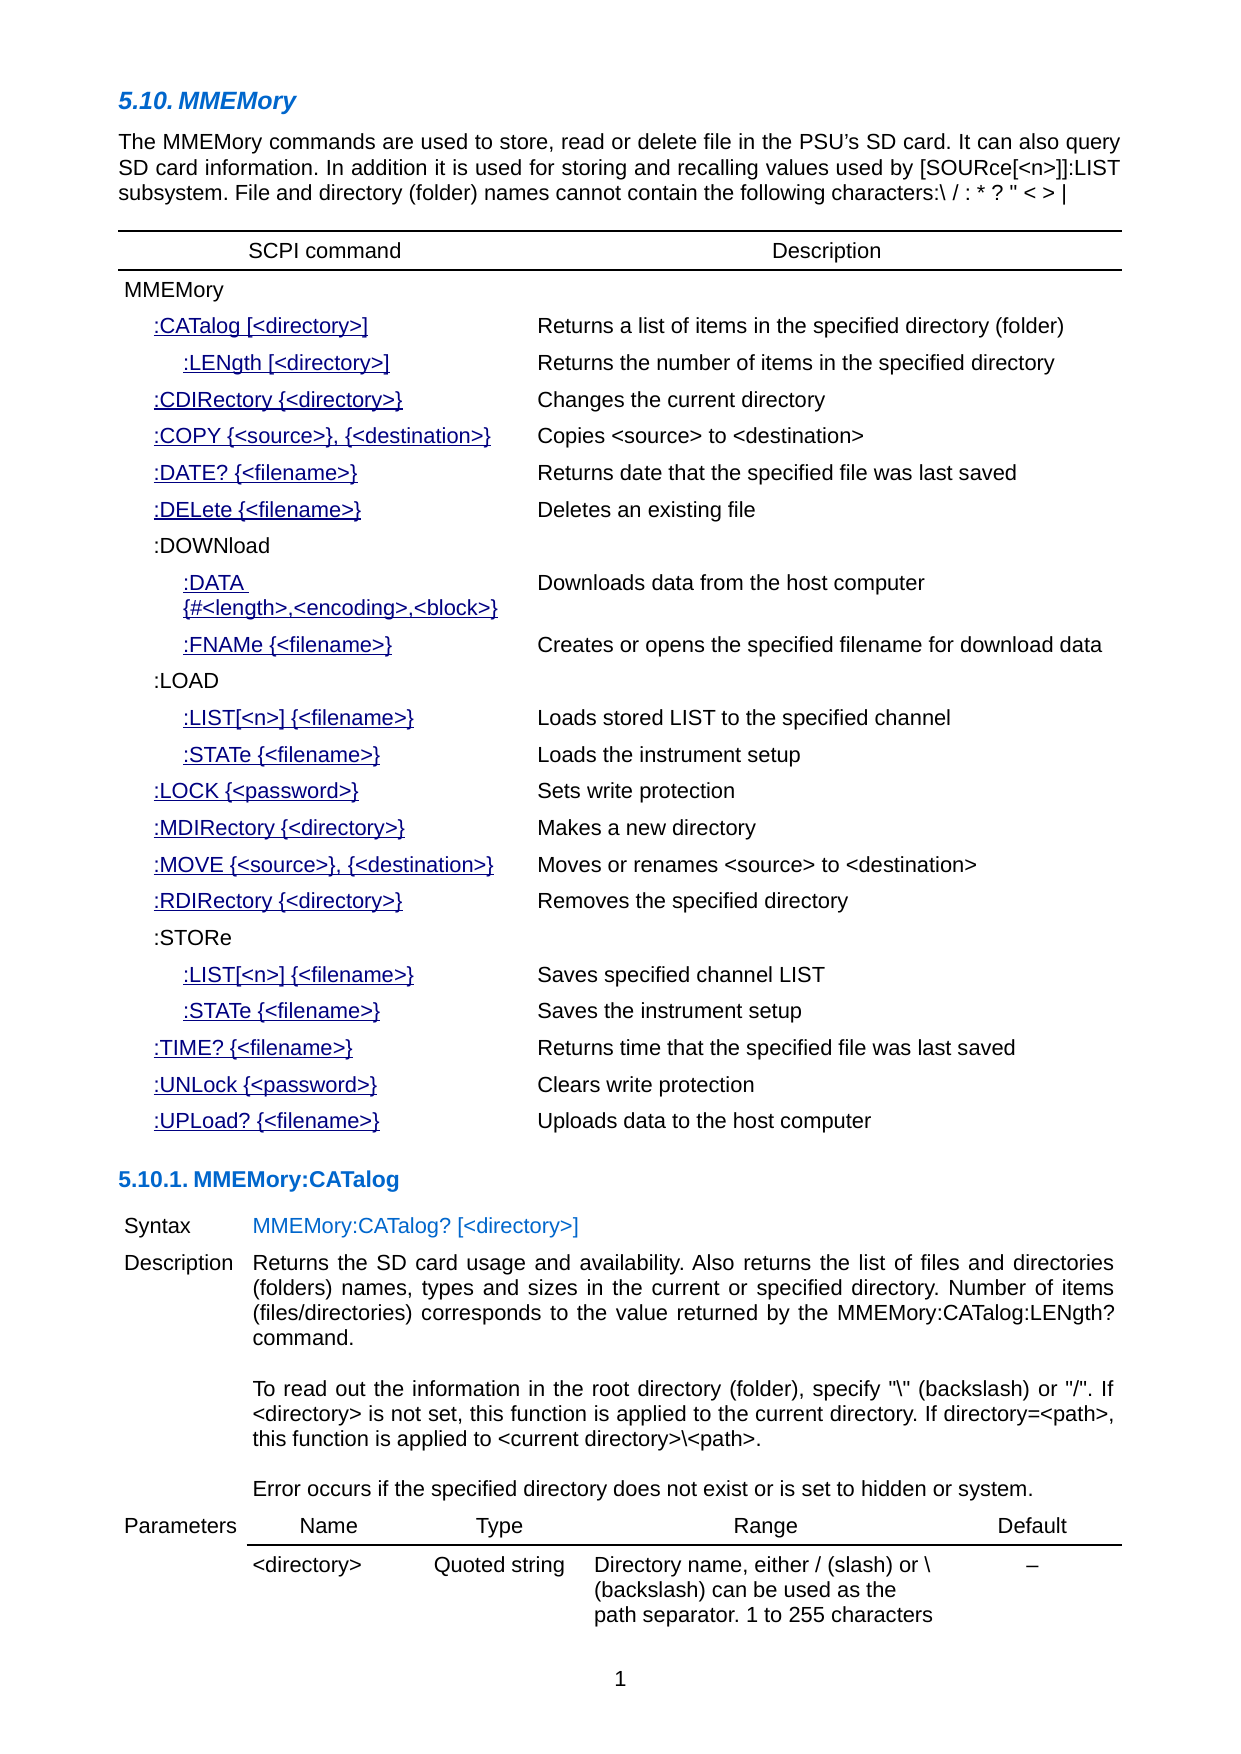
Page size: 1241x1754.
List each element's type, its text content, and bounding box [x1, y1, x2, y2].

table_cell :STATe {<filename>} [118, 993, 531, 1029]
table_cell :COPY {<source>}, {<destination>} [118, 418, 531, 454]
table_cell Loads stored LIST to the specified channel [531, 699, 1122, 736]
table_cell Description [118, 1244, 247, 1507]
table_cell Returns date that the specified file was last saved [531, 454, 1122, 491]
table_cell Creates or opens the specified filename for download data [531, 626, 1122, 663]
table_cell MMEMory [118, 271, 531, 307]
table_cell Saves specified channel LIST [531, 956, 1122, 993]
table_cell :MOVE {<source>}, {<destination>} [118, 846, 531, 883]
table_cell Returns the SD card usage and availability. Also returns the list of files and directories (folders) names, types and sizes in the current or specified directory. Number of items (files/directories) corresponds to the value returned by the MMEMory:CATalog:LENgth? command. To read out the information in the root directory (folder), specify "\" (backslash) or "/". If <directory> is not set, this function is applied to the current directory. If directory=<path>, this function is applied to <current directory>\<path>. Error occurs if the specified directory does not exist or is set to hidden or system. [247, 1244, 1122, 1507]
table_cell Parameters [118, 1507, 247, 1633]
table_cell Returns a list of items in the specified directory (folder) [531, 308, 1122, 344]
table_cell :CATalog [<directory>] [118, 308, 531, 344]
table_cell Removes the specified directory [531, 883, 1122, 919]
table_cell Returns time that the specified file was last saved [531, 1029, 1122, 1066]
table_cell :DATA {#<length>,<encoding>,<block>} [118, 564, 531, 626]
table_cell :UPLoad? {<filename>} [118, 1103, 531, 1139]
table_cell :MDIRectory {<directory>} [118, 809, 531, 846]
subtitle MMEMory [118, 86, 1122, 114]
table_cell Downloads data from the host computer [531, 564, 1122, 626]
table_cell :DELete {<filename>} [118, 491, 531, 527]
table_cell :DOWNload [118, 528, 531, 564]
table_cell [531, 528, 1122, 564]
table_cell Copies <source> to <destination> [531, 418, 1122, 454]
table_cell :LOAD [118, 663, 531, 699]
table_cell :LIST[<n>] {<filename>} [118, 699, 531, 736]
table_cell Makes a new directory [531, 809, 1122, 846]
table_cell :UNLock {<password>} [118, 1066, 531, 1103]
table_cell Default [943, 1507, 1122, 1544]
table_cell :TIME? {<filename>} [118, 1029, 531, 1066]
table_cell Type [410, 1507, 588, 1544]
table_cell Changes the current directory [531, 381, 1122, 417]
table_header Syntax [118, 1207, 247, 1244]
table_cell Moves or renames <source> to <destination> [531, 846, 1122, 883]
table_cell [531, 663, 1122, 699]
table_cell :STATe {<filename>} [118, 736, 531, 773]
table_cell :LIST[<n>] {<filename>} [118, 956, 531, 993]
table_cell Sets write protection [531, 773, 1122, 809]
table_cell [531, 919, 1122, 956]
table_cell Name [247, 1507, 410, 1544]
table_cell Range [588, 1507, 943, 1544]
table_cell :LENgth [<directory>] [118, 344, 531, 381]
subtitle MMEMory:CATalog [118, 1166, 1122, 1192]
table_cell Uploads data to the host computer [531, 1103, 1122, 1139]
table_cell :STORe [118, 919, 531, 956]
table_cell :FNAMe {<filename>} [118, 626, 531, 663]
table_cell Quoted string [410, 1546, 588, 1633]
table_header Description [531, 232, 1122, 269]
table_header MMEMory:CATalog? [<directory>] [247, 1207, 1122, 1244]
table_cell Saves the instrument setup [531, 993, 1122, 1029]
table_cell Directory name, either / (slash) or \ (backslash) can be used as the path separator. 1 to 255 characters [588, 1546, 943, 1633]
text The MMEMory commands are used to store, read or delete file in the PSU’s SD card. It can also query SD card information. In addition it is used for storing and recalling values used by [SOURce[<n>]]:LIST subsystem. File and directory (folder) names cannot contain the following characters:\ / : * ? " < > | [118, 129, 1122, 205]
table_header SCPI command [118, 232, 531, 269]
table_cell :DATE? {<filename>} [118, 454, 531, 491]
table_cell Deletes an existing file [531, 491, 1122, 527]
table_cell <directory> [247, 1546, 410, 1633]
table_cell Loads the instrument setup [531, 736, 1122, 773]
table_cell Clears write protection [531, 1066, 1122, 1103]
table_cell Returns the number of items in the specified directory [531, 344, 1122, 381]
table_cell :LOCK {<password>} [118, 773, 531, 809]
table_cell [531, 271, 1122, 307]
table_cell :CDIRectory {<directory>} [118, 381, 531, 417]
table_cell :RDIRectory {<directory>} [118, 883, 531, 919]
table_cell – [943, 1546, 1122, 1633]
